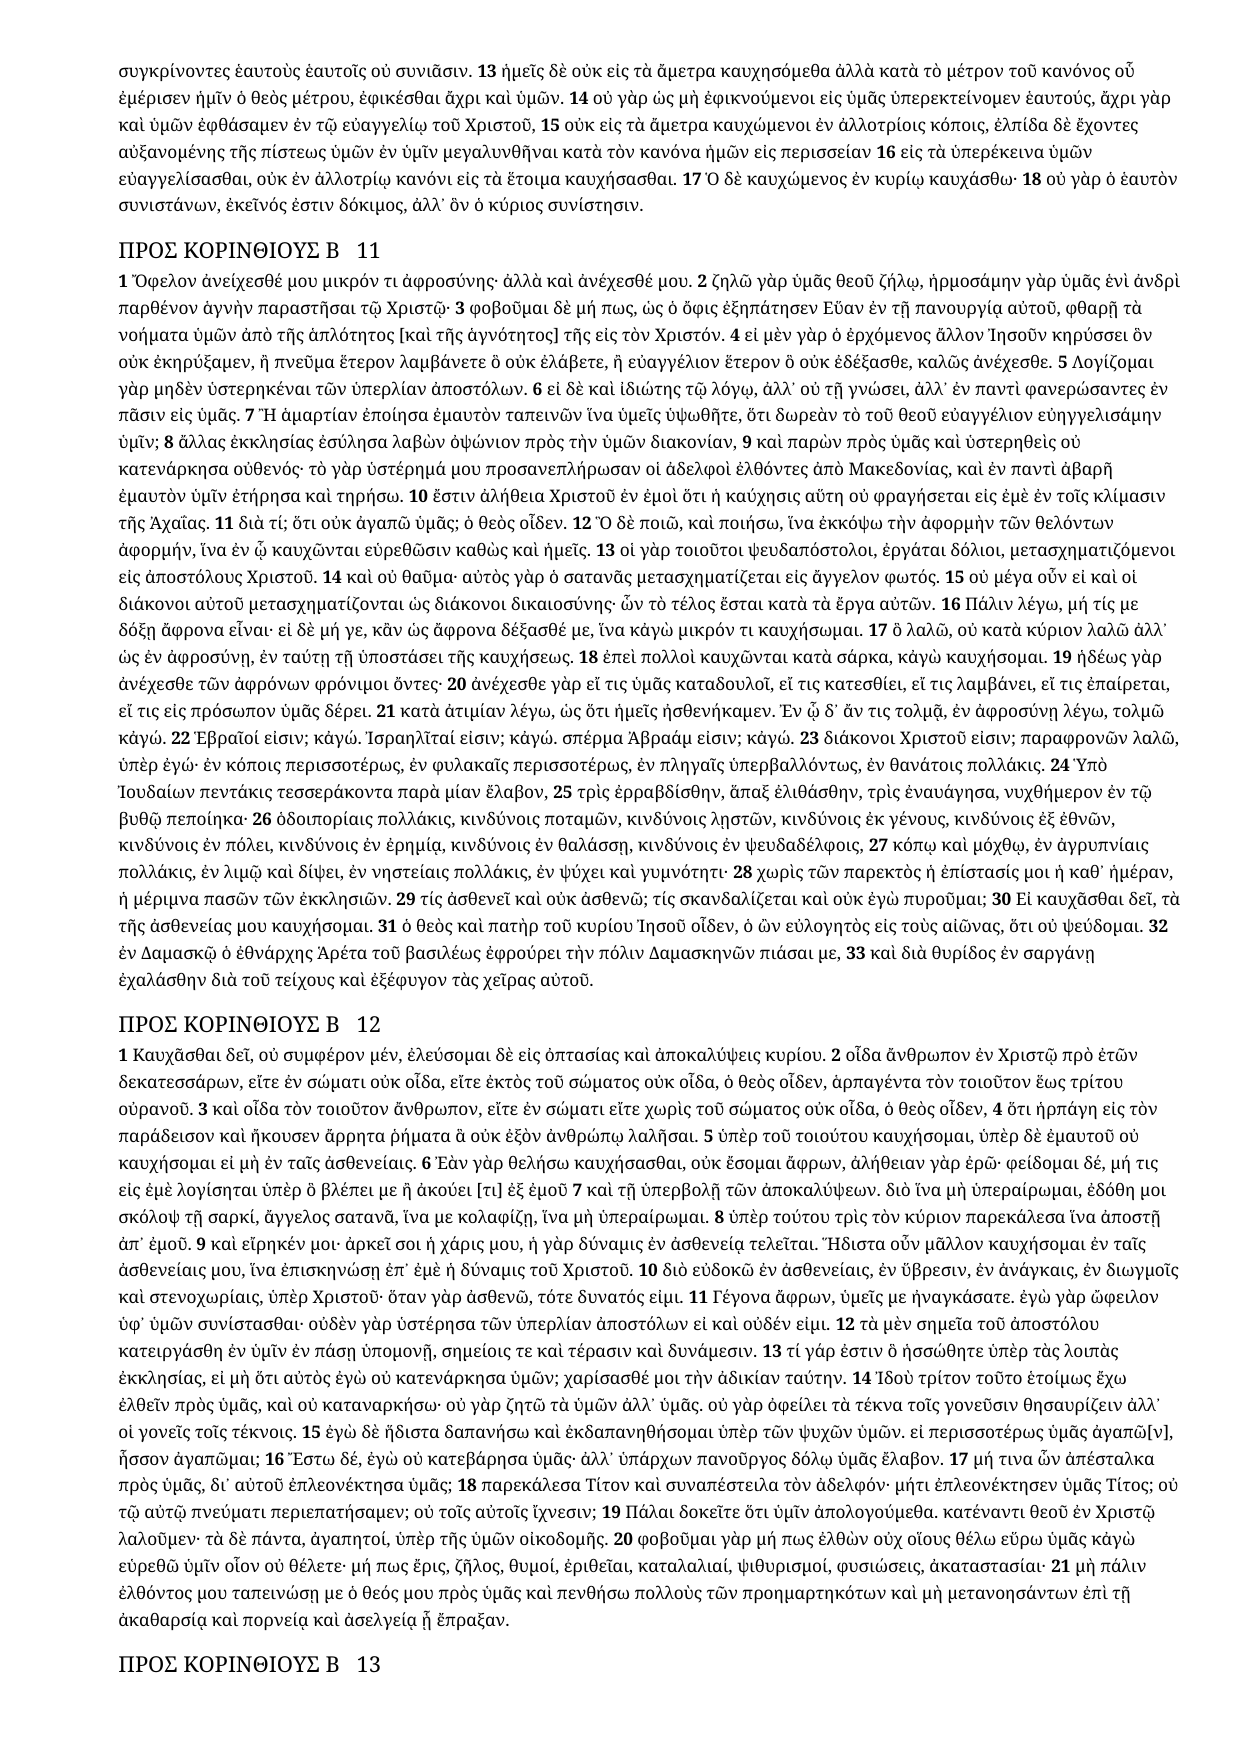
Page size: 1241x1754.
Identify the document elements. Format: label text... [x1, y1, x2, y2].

text ΠΡΟΣ ΚΟΡΙΝΘΙΟΥΣ Β 11 [118, 235, 1181, 265]
text 1 Ὄφελον ἀνείχεσθέ μου μικρόν τι ἀφροσύνης· ἀλλὰ καὶ ἀνέχεσθέ μου. 2 ζηλῶ γὰρ ὑμᾶς θεοῦ ζήλῳ, ἡρμοσάμην γὰρ ὑμᾶς ἑνὶ ἀνδρὶ παρθένον ἁγνὴν παραστῆσαι τῷ Χριστῷ· 3 φοβοῦμαι δὲ μή πως, ὡς ὁ ὄφις ἐξηπάτησεν Εὕαν ἐν τῇ πανουργίᾳ αὐτοῦ, φθαρῇ τὰ νοήματα ὑμῶν ἀπὸ τῆς ἁπλότητος [καὶ τῆς ἁγνότητος] τῆς εἰς τὸν Χριστόν. 4 εἰ μὲν γὰρ ὁ ἐρχόμενος ἄλλον Ἰησοῦν κηρύσσει ὃν οὐκ ἐκηρύξαμεν, ἢ πνεῦμα ἕτερον λαμβάνετε ὃ οὐκ ἐλάβετε, ἢ εὐαγγέλιον ἕτερον ὃ οὐκ ἐδέξασθε, καλῶς ἀνέχεσθε. 5 Λογίζομαι γὰρ μηδὲν ὑστερηκέναι τῶν ὑπερλίαν ἀποστόλων. 6 εἰ δὲ καὶ ἰδιώτης τῷ λόγῳ, ἀλλ᾽ οὐ τῇ γνώσει, ἀλλ᾽ ἐν παντὶ φανερώσαντες ἐν πᾶσιν εἰς ὑμᾶς. 7 Ἢ ἁμαρτίαν ἐποίησα ἐμαυτὸν ταπεινῶν ἵνα ὑμεῖς ὑψωθῆτε, ὅτι δωρεὰν τὸ τοῦ θεοῦ εὐαγγέλιον εὐηγγελισάμην ὑμῖν; 8 ἄλλας ἐκκλησίας ἐσύλησα λαβὼν ὀψώνιον πρὸς τὴν ὑμῶν διακονίαν, 9 καὶ παρὼν πρὸς ὑμᾶς καὶ ὑστερηθεὶς οὐ κατενάρκησα οὐθενός· τὸ γὰρ ὑστέρημά μου προσανεπλήρωσαν οἱ ἀδελφοὶ ἐλθόντες ἀπὸ Μακεδονίας, καὶ ἐν παντὶ ἀβαρῆ ἐμαυτὸν ὑμῖν ἐτήρησα καὶ τηρήσω. 10 ἔστιν ἀλήθεια Χριστοῦ ἐν ἐμοὶ ὅτι ἡ καύχησις αὕτη οὐ φραγήσεται εἰς ἐμὲ ἐν τοῖς κλίμασιν τῆς Ἀχαΐας. 11 διὰ τί; ὅτι οὐκ ἀγαπῶ ὑμᾶς; ὁ θεὸς οἶδεν. 12 Ὃ δὲ ποιῶ, καὶ ποιήσω, ἵνα ἐκκόψω τὴν ἀφορμὴν τῶν θελόντων ἀφορμήν, ἵνα ἐν ᾧ καυχῶνται εὑρεθῶσιν καθὼς καὶ ἡμεῖς. 13 οἱ γὰρ τοιοῦτοι ψευδαπόστολοι, ἐργάται δόλιοι, μετασχηματιζόμενοι εἰς ἀποστόλους Χριστοῦ. 14 καὶ οὐ θαῦμα· αὐτὸς γὰρ ὁ σατανᾶς μετασχηματίζεται εἰς ἄγγελον φωτός. 15 οὐ μέγα οὖν εἰ καὶ οἱ διάκονοι αὐτοῦ μετασχηματίζονται ὡς διάκονοι δικαιοσύνης· ὧν τὸ τέλος ἔσται κατὰ τὰ ἔργα αὐτῶν. 16 Πάλιν λέγω, μή τίς με δόξῃ ἄφρονα εἶναι· εἰ δὲ μή γε, κἂν ὡς ἄφρονα δέξασθέ με, ἵνα κἀγὼ μικρόν τι καυχήσωμαι. 17 ὃ λαλῶ, οὐ κατὰ κύριον λαλῶ ἀλλ᾽ ὡς ἐν ἀφροσύνῃ, ἐν ταύτῃ τῇ ὑποστάσει τῆς καυχήσεως. 18 ἐπεὶ πολλοὶ καυχῶνται κατὰ σάρκα, κἀγὼ καυχήσομαι. 19 ἡδέως γὰρ ἀνέχεσθε τῶν ἀφρόνων φρόνιμοι ὄντες· 20 ἀνέχεσθε γὰρ εἴ τις ὑμᾶς καταδουλοῖ, εἴ τις κατεσθίει, εἴ τις λαμβάνει, εἴ τις ἐπαίρεται, εἴ τις εἰς πρόσωπον ὑμᾶς δέρει. 21 κατὰ ἀτιμίαν λέγω, ὡς ὅτι ἡμεῖς ἠσθενήκαμεν. Ἐν ᾧ δ᾽ ἄν τις τολμᾷ, ἐν ἀφροσύνῃ λέγω, τολμῶ κἀγώ. 22 Ἑβραῖοί εἰσιν; κἀγώ. Ἰσραηλῖταί εἰσιν; κἀγώ. σπέρμα Ἀβραάμ εἰσιν; κἀγώ. 23 διάκονοι Χριστοῦ εἰσιν; παραφρονῶν λαλῶ, ὑπὲρ ἐγώ· ἐν κόποις περισσοτέρως, ἐν φυλακαῖς περισσοτέρως, ἐν πληγαῖς ὑπερβαλλόντως, ἐν θανάτοις πολλάκις. 24 Ὑπὸ Ἰουδαίων πεντάκις τεσσεράκοντα παρὰ μίαν ἔλαβον, 25 τρὶς ἐρραβδίσθην, ἅπαξ ἐλιθάσθην, τρὶς ἐναυάγησα, νυχθήμερον ἐν τῷ βυθῷ πεποίηκα· 26 ὁδοιπορίαις πολλάκις, κινδύνοις ποταμῶν, κινδύνοις λῃστῶν, κινδύνοις ἐκ γένους, κινδύνοις ἐξ ἐθνῶν, κινδύνοις ἐν πόλει, κινδύνοις ἐν ἐρημίᾳ, κινδύνοις ἐν θαλάσσῃ, κινδύνοις ἐν ψευδαδέλφοις, 27 κόπῳ καὶ μόχθῳ, ἐν ἀγρυπνίαις πολλάκις, ἐν λιμῷ καὶ δίψει, ἐν νηστείαις πολλάκις, ἐν ψύχει καὶ γυμνότητι· 28 χωρὶς τῶν παρεκτὸς ἡ ἐπίστασίς μοι ἡ καθ᾽ ἡμέραν, ἡ μέριμνα πασῶν τῶν ἐκκλησιῶν. 29 τίς ἀσθενεῖ καὶ οὐκ ἀσθενῶ; τίς σκανδαλίζεται καὶ οὐκ ἐγὼ πυροῦμαι; 30 Εἰ καυχᾶσθαι δεῖ, τὰ τῆς ἀσθενείας μου καυχήσομαι. 31 ὁ θεὸς καὶ πατὴρ τοῦ κυρίου Ἰησοῦ οἶδεν, ὁ ὢν εὐλογητὸς εἰς τοὺς αἰῶνας, ὅτι οὐ ψεύδομαι. 32 ἐν Δαμασκῷ ὁ ἐθνάρχης Ἁρέτα τοῦ βασιλέως ἐφρούρει τὴν πόλιν Δαμασκηνῶν πιάσαι με, 33 καὶ διὰ θυρίδος ἐν σαργάνῃ ἐχαλάσθην διὰ τοῦ τείχους καὶ ἐξέφυγον τὰς χεῖρας αὐτοῦ. [118, 269, 1181, 991]
text συγκρίνοντες ἑαυτοὺς ἑαυτοῖς οὐ συνιᾶσιν. 13 ἡμεῖς δὲ οὐκ εἰς τὰ ἄμετρα καυχησόμεθα ἀλλὰ κατὰ τὸ μέτρον τοῦ κανόνος οὗ ἐμέρισεν ἡμῖν ὁ θεὸς μέτρου, ἐφικέσθαι ἄχρι καὶ ὑμῶν. 14 οὐ γὰρ ὡς μὴ ἐφικνούμενοι εἰς ὑμᾶς ὑπερεκτείνομεν ἑαυτούς, ἄχρι γὰρ καὶ ὑμῶν ἐφθάσαμεν ἐν τῷ εὐαγγελίῳ τοῦ Χριστοῦ, 15 οὐκ εἰς τὰ ἄμετρα καυχώμενοι ἐν ἀλλοτρίοις κόποις, ἐλπίδα δὲ ἔχοντες αὐξανομένης τῆς πίστεως ὑμῶν ἐν ὑμῖν μεγαλυνθῆναι κατὰ τὸν κανόνα ἡμῶν εἰς περισσείαν 16 εἰς τὰ ὑπερέκεινα ὑμῶν εὐαγγελίσασθαι, οὐκ ἐν ἀλλοτρίῳ κανόνι εἰς τὰ ἕτοιμα καυχήσασθαι. 17 Ὁ δὲ καυχώμενος ἐν κυρίῳ καυχάσθω· 18 οὐ γὰρ ὁ ἑαυτὸν συνιστάνων, ἐκεῖνός ἐστιν δόκιμος, ἀλλ᾽ ὃν ὁ κύριος συνίστησιν. [118, 59, 1181, 217]
text ΠΡΟΣ ΚΟΡΙΝΘΙΟΥΣ Β 13 [118, 1649, 1181, 1679]
text ΠΡΟΣ ΚΟΡΙΝΘΙΟΥΣ Β 12 [118, 1009, 1181, 1039]
text 1 Καυχᾶσθαι δεῖ, οὐ συμφέρον μέν, ἐλεύσομαι δὲ εἰς ὀπτασίας καὶ ἀποκαλύψεις κυρίου. 2 οἶδα ἄνθρωπον ἐν Χριστῷ πρὸ ἐτῶν δεκατεσσάρων, εἴτε ἐν σώματι οὐκ οἶδα, εἴτε ἐκτὸς τοῦ σώματος οὐκ οἶδα, ὁ θεὸς οἶδεν, ἁρπαγέντα τὸν τοιοῦτον ἕως τρίτου οὐρανοῦ. 3 καὶ οἶδα τὸν τοιοῦτον ἄνθρωπον, εἴτε ἐν σώματι εἴτε χωρὶς τοῦ σώματος οὐκ οἶδα, ὁ θεὸς οἶδεν, 4 ὅτι ἡρπάγη εἰς τὸν παράδεισον καὶ ἤκουσεν ἄρρητα ῥήματα ἃ οὐκ ἐξὸν ἀνθρώπῳ λαλῆσαι. 5 ὑπὲρ τοῦ τοιούτου καυχήσομαι, ὑπὲρ δὲ ἐμαυτοῦ οὐ καυχήσομαι εἰ μὴ ἐν ταῖς ἀσθενείαις. 6 Ἐὰν γὰρ θελήσω καυχήσασθαι, οὐκ ἔσομαι ἄφρων, ἀλήθειαν γὰρ ἐρῶ· φείδομαι δέ, μή τις εἰς ἐμὲ λογίσηται ὑπὲρ ὃ βλέπει με ἢ ἀκούει [τι] ἐξ ἐμοῦ 7 καὶ τῇ ὑπερβολῇ τῶν ἀποκαλύψεων. διὸ ἵνα μὴ ὑπεραίρωμαι, ἐδόθη μοι σκόλοψ τῇ σαρκί, ἄγγελος σατανᾶ, ἵνα με κολαφίζῃ, ἵνα μὴ ὑπεραίρωμαι. 8 ὑπὲρ τούτου τρὶς τὸν κύριον παρεκάλεσα ἵνα ἀποστῇ ἀπ᾽ ἐμοῦ. 9 καὶ εἴρηκέν μοι· ἀρκεῖ σοι ἡ χάρις μου, ἡ γὰρ δύναμις ἐν ἀσθενείᾳ τελεῖται. Ἥδιστα οὖν μᾶλλον καυχήσομαι ἐν ταῖς ἀσθενείαις μου, ἵνα ἐπισκηνώσῃ ἐπ᾽ ἐμὲ ἡ δύναμις τοῦ Χριστοῦ. 10 διὸ εὐδοκῶ ἐν ἀσθενείαις, ἐν ὕβρεσιν, ἐν ἀνάγκαις, ἐν διωγμοῖς καὶ στενοχωρίαις, ὑπὲρ Χριστοῦ· ὅταν γὰρ ἀσθενῶ, τότε δυνατός εἰμι. 11 Γέγονα ἄφρων, ὑμεῖς με ἠναγκάσατε. ἐγὼ γὰρ ὤφειλον ὑφ᾽ ὑμῶν συνίστασθαι· οὐδὲν γὰρ ὑστέρησα τῶν ὑπερλίαν ἀποστόλων εἰ καὶ οὐδέν εἰμι. 12 τὰ μὲν σημεῖα τοῦ ἀποστόλου κατειργάσθη ἐν ὑμῖν ἐν πάσῃ ὑπομονῇ, σημείοις τε καὶ τέρασιν καὶ δυνάμεσιν. 13 τί γάρ ἐστιν ὃ ἡσσώθητε ὑπὲρ τὰς λοιπὰς ἐκκλησίας, εἰ μὴ ὅτι αὐτὸς ἐγὼ οὐ κατενάρκησα ὑμῶν; χαρίσασθέ μοι τὴν ἀδικίαν ταύτην. 14 Ἰδοὺ τρίτον τοῦτο ἑτοίμως ἔχω ἐλθεῖν πρὸς ὑμᾶς, καὶ οὐ καταναρκήσω· οὐ γὰρ ζητῶ τὰ ὑμῶν ἀλλ᾽ ὑμᾶς. οὐ γὰρ ὀφείλει τὰ τέκνα τοῖς γονεῦσιν θησαυρίζειν ἀλλ᾽ οἱ γονεῖς τοῖς τέκνοις. 15 ἐγὼ δὲ ἥδιστα δαπανήσω καὶ ἐκδαπανηθήσομαι ὑπὲρ τῶν ψυχῶν ὑμῶν. εἰ περισσοτέρως ὑμᾶς ἀγαπῶ[ν], ἧσσον ἀγαπῶμαι; 16 Ἔστω δέ, ἐγὼ οὐ κατεβάρησα ὑμᾶς· ἀλλ᾽ ὑπάρχων πανοῦργος δόλῳ ὑμᾶς ἔλαβον. 17 μή τινα ὧν ἀπέσταλκα πρὸς ὑμᾶς, δι᾽ αὐτοῦ ἐπλεονέκτησα ὑμᾶς; 18 παρεκάλεσα Τίτον καὶ συναπέστειλα τὸν ἀδελφόν· μήτι ἐπλεονέκτησεν ὑμᾶς Τίτος; οὐ τῷ αὐτῷ πνεύματι περιεπατήσαμεν; οὐ τοῖς αὐτοῖς ἴχνεσιν; 19 Πάλαι δοκεῖτε ὅτι ὑμῖν ἀπολογούμεθα. κατέναντι θεοῦ ἐν Χριστῷ λαλοῦμεν· τὰ δὲ πάντα, ἀγαπητοί, ὑπὲρ τῆς ὑμῶν οἰκοδομῆς. 20 φοβοῦμαι γὰρ μή πως ἐλθὼν οὐχ οἵους θέλω εὕρω ὑμᾶς κἀγὼ εὑρεθῶ ὑμῖν οἷον οὐ θέλετε· μή πως ἔρις, ζῆλος, θυμοί, ἐριθεῖαι, καταλαλιαί, ψιθυρισμοί, φυσιώσεις, ἀκαταστασίαι· 21 μὴ πάλιν ἐλθόντος μου ταπεινώσῃ με ὁ θεός μου πρὸς ὑμᾶς καὶ πενθήσω πολλοὺς τῶν προημαρτηκότων καὶ μὴ μετανοησάντων ἐπὶ τῇ ἀκαθαρσίᾳ καὶ πορνείᾳ καὶ ἀσελγείᾳ ᾗ ἔπραξαν. [118, 1043, 1181, 1631]
